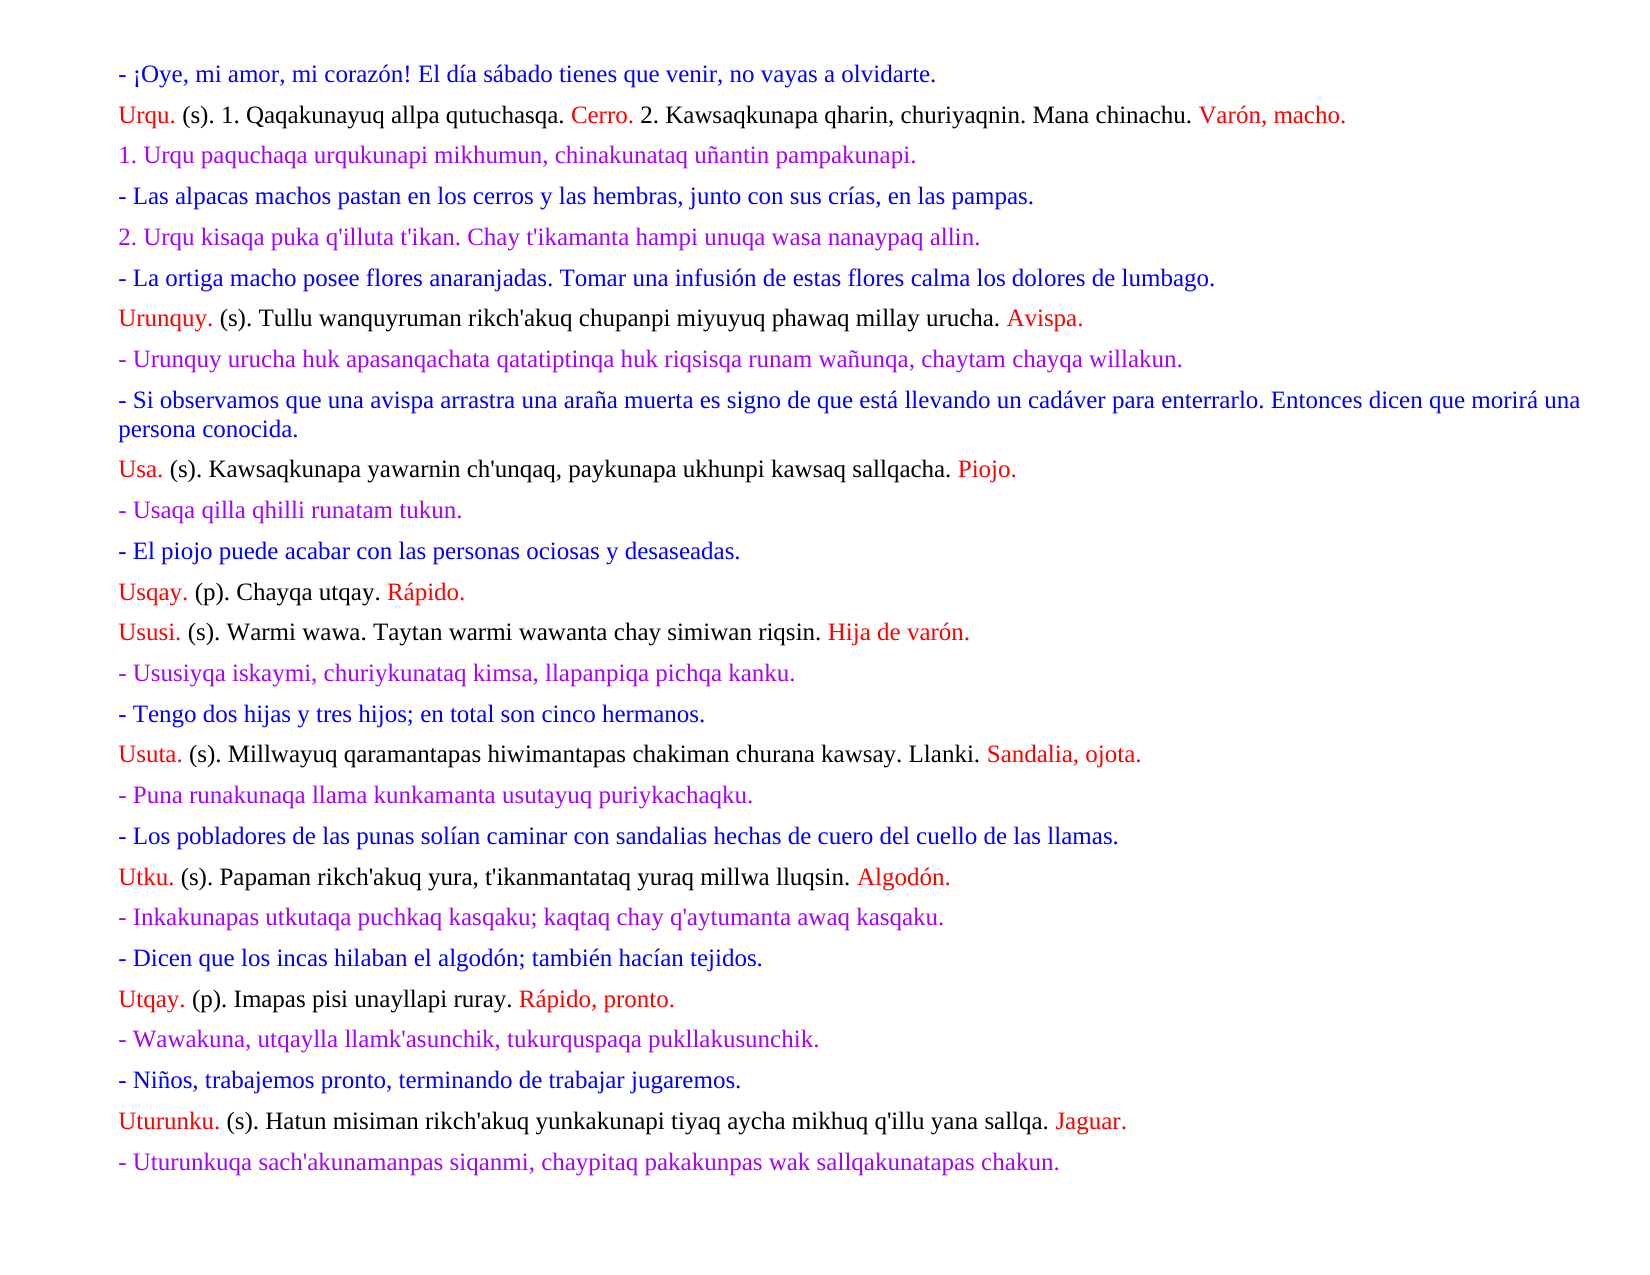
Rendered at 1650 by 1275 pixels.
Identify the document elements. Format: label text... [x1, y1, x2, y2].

text Ususi. (s). Warmi wawa. Taytan warmi wawanta chay simiwan riqsin. Hija de varón. [118, 617, 1591, 646]
text - Los pobladores de las punas solían caminar con sandalias hechas de cuero del cuello de las llamas. [118, 821, 1591, 850]
text - Usaqa qilla qhilli runatam tukun. [118, 495, 1591, 524]
text Utku. (s). Papaman rikch'akuq yura, t'ikanmantataq yuraq millwa lluqsin. Algodón. [118, 862, 1591, 890]
text - Las alpacas machos pastan en los cerros y las hembras, junto con sus crías, en las pampas. [118, 181, 1591, 210]
text Uturunku. (s). Hatun misiman rikch'akuq yunkakunapi tiyaq aycha mikhuq q'illu yana sallqa. Jaguar. [118, 1106, 1591, 1135]
text - Si observamos que una avispa arrastra una araña muerta es signo de que está llevando un cadáver para enterrarlo. Entonces dicen que morirá una persona conocida. [118, 385, 1591, 442]
text - ¡Oye, mi amor, mi corazón! El día sábado tienes que venir, no vayas a olvidarte. [118, 59, 1591, 88]
text - Tengo dos hijas y tres hijos; en total son cinco hermanos. [118, 699, 1591, 727]
text Urqu. (s). 1. Qaqakunayuq allpa qutuchasqa. Cerro. 2. Kawsaqkunapa qharin, churiyaqnin. Mana chinachu. Varón, macho. [118, 100, 1591, 128]
text Usuta. (s). Millwayuq qaramantapas hiwimantapas chakiman churana kawsay. Llanki. Sandalia, ojota. [118, 739, 1591, 768]
text Usqay. (p). Chayqa utqay. Rápido. [118, 577, 1591, 605]
text - Inkakunapas utkutaqa puchkaq kasqaku; kaqtaq chay q'aytumanta awaq kasqaku. [118, 902, 1591, 931]
text - Puna runakunaqa llama kunkamanta usutayuq puriykachaqku. [118, 780, 1591, 809]
text - Wawakuna, utqaylla llamk'asunchik, tukurquspaqa pukllakusunchik. [118, 1024, 1591, 1053]
text 1. Urqu paquchaqa urqukunapi mikhumun, chinakunataq uñantin pampakunapi. [118, 141, 1591, 169]
text - Uturunkuqa sach'akunamanpas siqanmi, chaypitaq pakakunpas wak sallqakunatapas chakun. [118, 1147, 1591, 1176]
text - Urunquy urucha huk apasanqachata qatatiptinqa huk riqsisqa runam wañunqa, chaytam chayqa willakun. [118, 344, 1591, 373]
text - El piojo puede acabar con las personas ociosas y desaseadas. [118, 536, 1591, 564]
text - Niños, trabajemos pronto, terminando de trabajar jugaremos. [118, 1065, 1591, 1094]
text Usa. (s). Kawsaqkunapa yawarnin ch'unqaq, paykunapa ukhunpi kawsaq sallqacha. Piojo. [118, 454, 1591, 483]
text - Ususiyqa iskaymi, churiykunataq kimsa, llapanpiqa pichqa kanku. [118, 658, 1591, 687]
text Utqay. (p). Imapas pisi unayllapi ruray. Rápido, pronto. [118, 984, 1591, 1013]
text - La ortiga macho posee flores anaranjadas. Tomar una infusión de estas flores calma los dolores de lumbago. [118, 263, 1591, 291]
text Urunquy. (s). Tullu wanquyruman rikch'akuq chupanpi miyuyuq phawaq millay urucha. Avispa. [118, 303, 1591, 332]
text - Dicen que los incas hilaban el algodón; también hacían tejidos. [118, 943, 1591, 972]
text 2. Urqu kisaqa puka q'illuta t'ikan. Chay t'ikamanta hampi unuqa wasa nanaypaq allin. [118, 222, 1591, 251]
